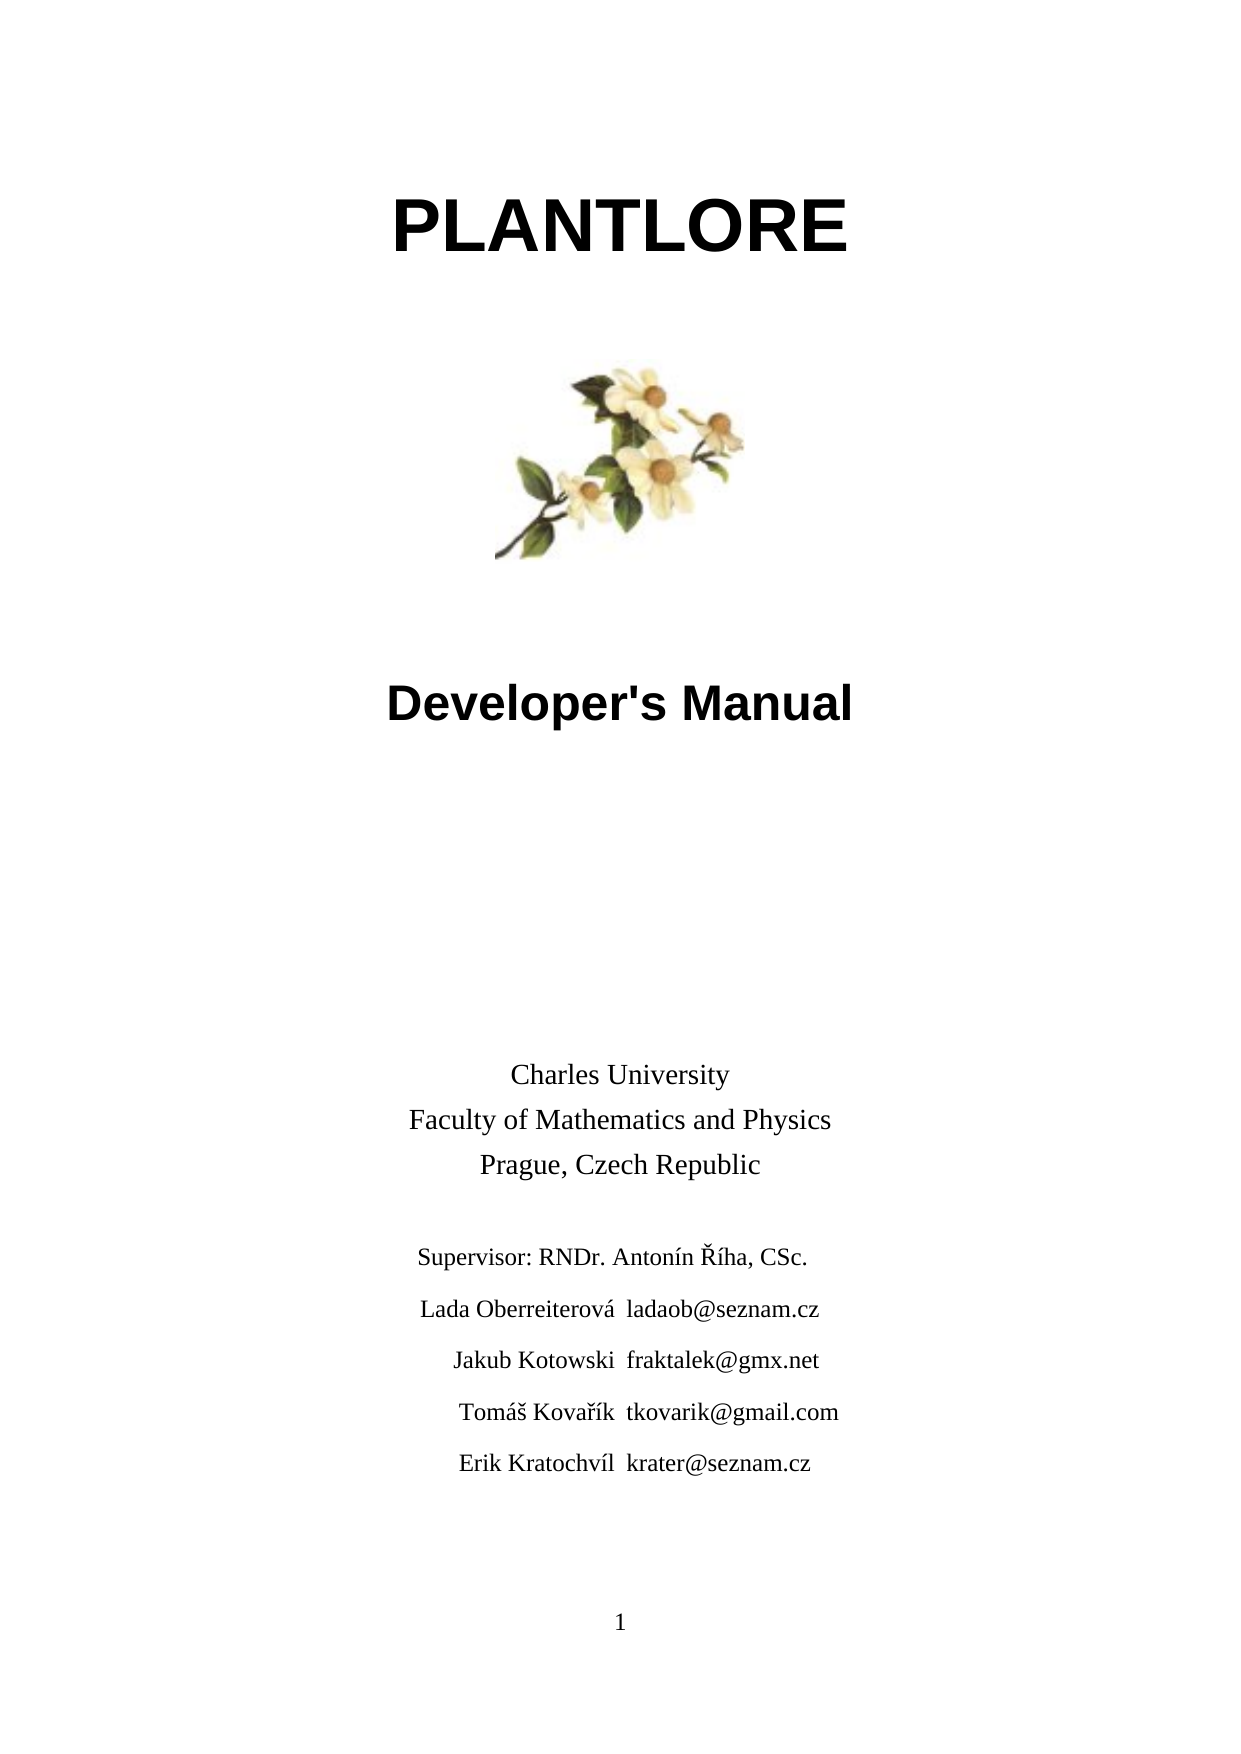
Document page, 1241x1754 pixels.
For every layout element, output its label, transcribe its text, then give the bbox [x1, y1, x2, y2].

table_cell tkovarik@gmail.com [620, 1392, 988, 1444]
table_cell Jakub Kotowski [237, 1341, 620, 1392]
table_cell krater@seznam.cz [620, 1444, 988, 1495]
picture [495, 359, 745, 610]
text Charles University [118, 1059, 1122, 1091]
table_cell Tomáš Kovařík [237, 1392, 620, 1444]
subtitle PLANTLORE [118, 183, 1122, 267]
text Prague, Czech Republic [118, 1148, 1122, 1180]
table_header Supervisor: RNDr. Antonín Říha, CSc. [237, 1238, 988, 1289]
table_cell Erik Kratochvíl [237, 1444, 620, 1495]
table_cell ladaob@seznam.cz [620, 1289, 988, 1341]
table_cell fraktalek@gmx.net [620, 1341, 988, 1392]
text Faculty of Mathematics and Physics [118, 1103, 1122, 1136]
table_cell Lada Oberreiterová [237, 1289, 620, 1341]
subtitle Developer's Manual [118, 675, 1122, 731]
